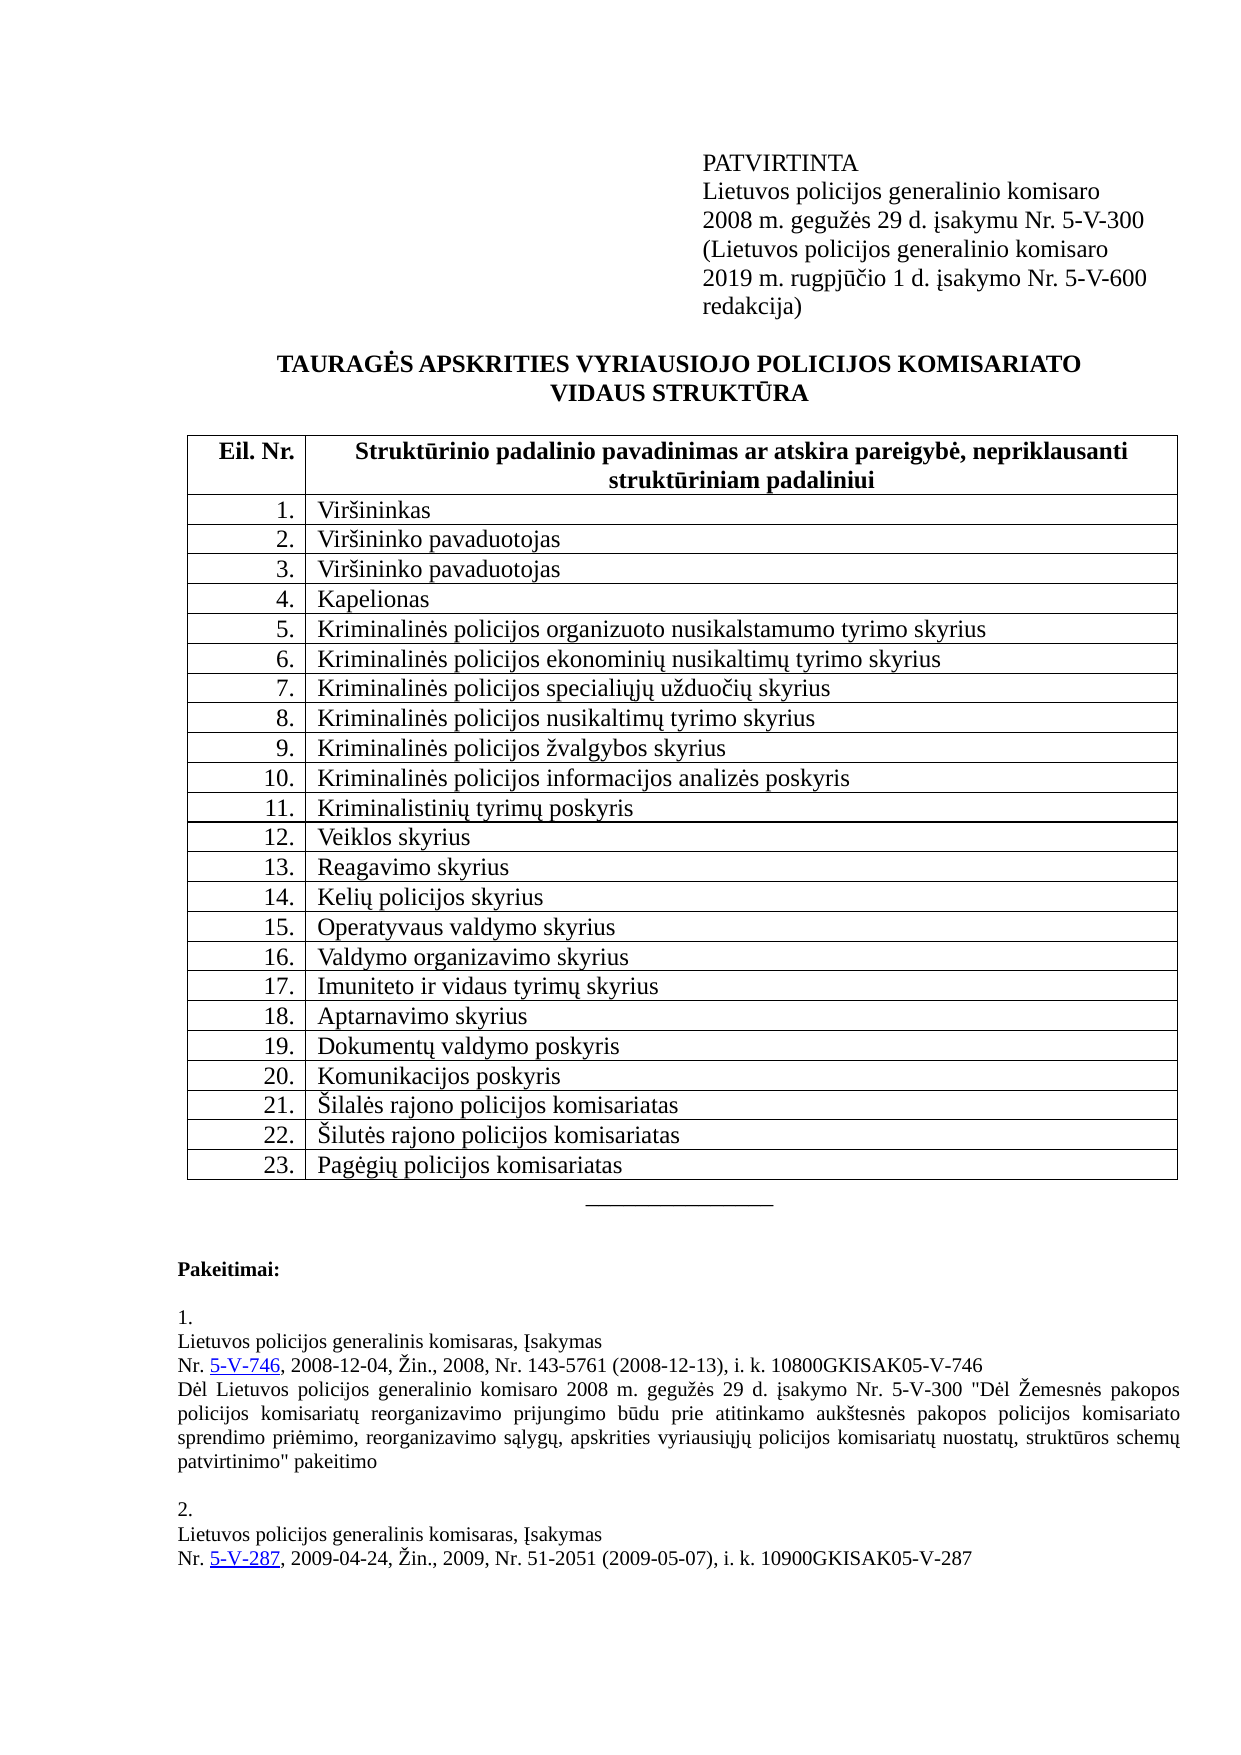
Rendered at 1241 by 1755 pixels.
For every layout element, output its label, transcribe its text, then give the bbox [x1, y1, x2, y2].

table_cell 18. [188, 1001, 305, 1030]
table_cell Imuniteto ir vidaus tyrimų skyrius [306, 971, 1177, 1000]
text 2. [177, 1497, 1181, 1521]
table_cell 5. [188, 614, 305, 643]
text Lietuvos policijos generalinis komisaras, Įsakymas [177, 1329, 1181, 1353]
table_cell 19. [188, 1031, 305, 1060]
table_cell Šilutės rajono policijos komisariatas [306, 1120, 1177, 1149]
table_header Eil. Nr. [188, 436, 305, 494]
text Pakeitimai: [177, 1257, 1181, 1281]
text _______________ [177, 1180, 1181, 1209]
text Nr. 5-V-287, 2009-04-24, Žin., 2009, Nr. 51-2051 (2009-05-07), i. k. 10900GKISAK05-V-287 [177, 1546, 1181, 1569]
table_cell Kelių policijos skyrius [306, 882, 1177, 911]
table_cell Reagavimo skyrius [306, 852, 1177, 881]
table_cell Viršininkas [306, 495, 1177, 523]
table_cell 22. [188, 1120, 305, 1149]
table_cell Kriminalistinių tyrimų poskyris [306, 793, 1177, 821]
text (Lietuvos policijos generalinio komisaro [702, 234, 1181, 263]
table_cell Aptarnavimo skyrius [306, 1001, 1177, 1030]
table_cell 13. [188, 852, 305, 881]
table_cell Kriminalinės policijos specialiųjų užduočių skyrius [306, 674, 1177, 702]
table_cell Šilalės rajono policijos komisariatas [306, 1091, 1177, 1119]
text 1. [177, 1305, 1181, 1329]
table_cell Kriminalinės policijos informacijos analizės poskyris [306, 763, 1177, 792]
table_cell 9. [188, 733, 305, 762]
table_cell Operatyvaus valdymo skyrius [306, 912, 1177, 941]
table_cell Kapelionas [306, 584, 1177, 613]
table_cell 2. [188, 525, 305, 553]
table_cell 21. [188, 1091, 305, 1119]
table_cell 16. [188, 942, 305, 970]
table_cell Pagėgių policijos komisariatas [306, 1150, 1177, 1179]
table_cell 14. [188, 882, 305, 911]
text Lietuvos policijos generalinio komisaro [702, 176, 1181, 205]
table_cell Veiklos skyrius [306, 823, 1177, 851]
table_cell 12. [188, 823, 305, 851]
table_cell 11. [188, 793, 305, 821]
table_cell 8. [188, 703, 305, 732]
table_cell 4. [188, 584, 305, 613]
text Nr. 5-V-746, 2008-12-04, Žin., 2008, Nr. 143-5761 (2008-12-13), i. k. 10800GKISAK05-V-746 [177, 1353, 1181, 1377]
text PATVIRTINTA [702, 148, 1181, 176]
table_cell 20. [188, 1061, 305, 1089]
text VIDAUS STRUKTŪRA [177, 378, 1181, 406]
table_cell Viršininko pavaduotojas [306, 554, 1177, 583]
text 2008 m. gegužės 29 d. įsakymu Nr. 5-V-300 [702, 205, 1181, 234]
table_cell 17. [188, 971, 305, 1000]
text Lietuvos policijos generalinis komisaras, Įsakymas [177, 1521, 1181, 1546]
table_cell Dokumentų valdymo poskyris [306, 1031, 1177, 1060]
table_cell 1. [188, 495, 305, 523]
table_cell 10. [188, 763, 305, 792]
table_cell 3. [188, 554, 305, 583]
table_cell Kriminalinės policijos organizuoto nusikalstamumo tyrimo skyrius [306, 614, 1177, 643]
text TAURAGĖS APSKRITIES VYRIAUSIOJO POLICIJOS KOMISARIATO [177, 349, 1181, 378]
table_cell 23. [188, 1150, 305, 1179]
text 2019 m. rugpjūčio 1 d. įsakymo Nr. 5-V-600 [702, 263, 1181, 291]
table_cell 15. [188, 912, 305, 941]
table_cell 7. [188, 674, 305, 702]
table_cell Viršininko pavaduotojas [306, 525, 1177, 553]
table_cell Kriminalinės policijos nusikaltimų tyrimo skyrius [306, 703, 1177, 732]
text redakcija) [702, 291, 1181, 320]
table_cell Kriminalinės policijos žvalgybos skyrius [306, 733, 1177, 762]
table_header Struktūrinio padalinio pavadinimas ar atskira pareigybė, nepriklausanti struktūriniam padaliniui [306, 436, 1177, 494]
table_cell Komunikacijos poskyris [306, 1061, 1177, 1089]
table_cell Kriminalinės policijos ekonominių nusikaltimų tyrimo skyrius [306, 644, 1177, 672]
table_cell 6. [188, 644, 305, 672]
text Dėl Lietuvos policijos generalinio komisaro 2008 m. gegužės 29 d. įsakymo Nr. 5-V-300 "Dėl Žemesnės pakopos policijos komisariatų reorganizavimo prijungimo būdu prie atitinkamo aukštesnės pakopos policijos komisariato sprendimo priėmimo, reorganizavimo sąlygų, apskrities vyriausiųjų policijos komisariatų nuostatų, struktūros schemų patvirtinimo" pakeitimo [177, 1377, 1181, 1473]
table_cell Valdymo organizavimo skyrius [306, 942, 1177, 970]
